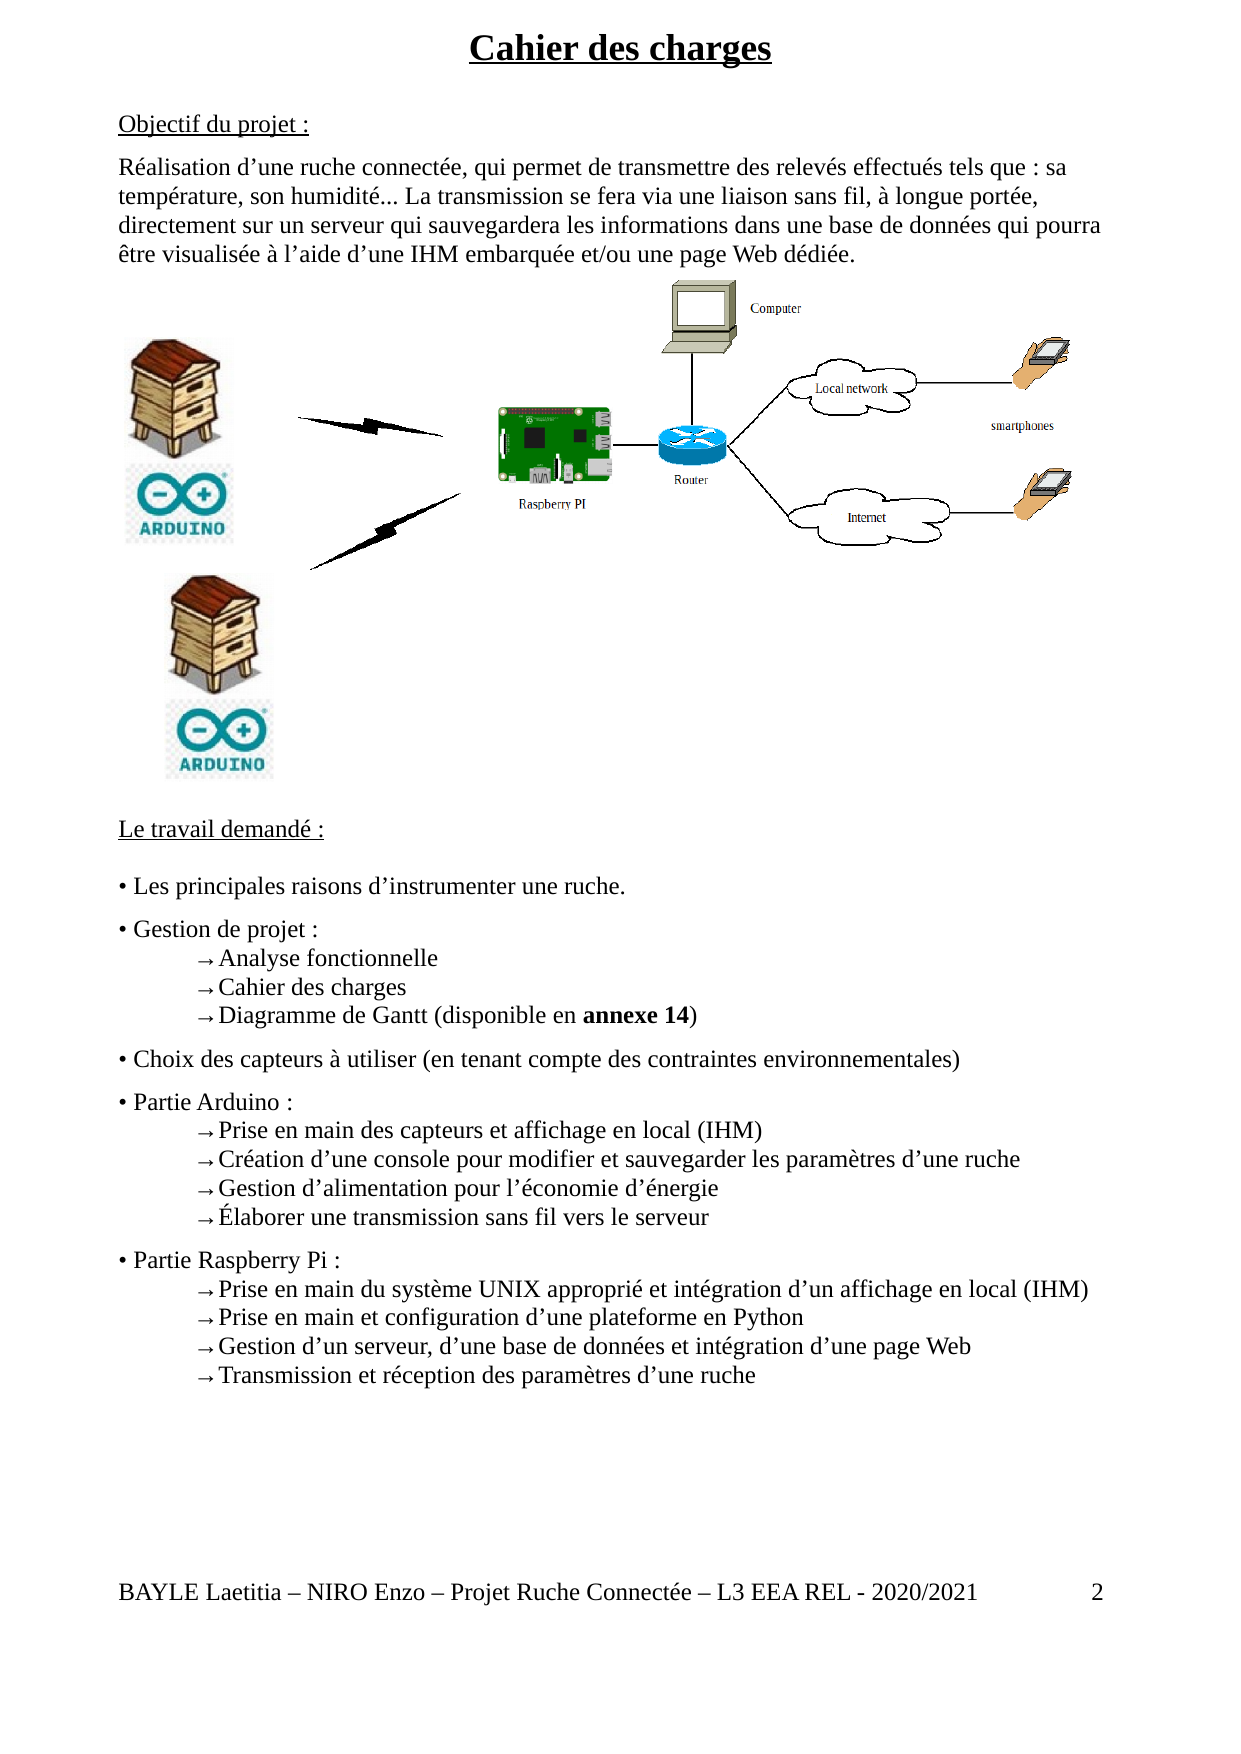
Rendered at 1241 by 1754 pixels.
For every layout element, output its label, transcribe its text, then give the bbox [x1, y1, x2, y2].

text →Cahier des charges [118, 972, 1122, 1001]
text • Choix des capteurs à utiliser (en tenant compte des contraintes environnementales) [118, 1044, 1122, 1072]
subtitle Cahier des charges [118, 25, 1122, 68]
text • Partie Raspberry Pi : [118, 1245, 1122, 1274]
text • Les principales raisons d’instrumenter une ruche. [118, 871, 1122, 900]
text Réalisation d’une ruche connectée, qui permet de transmettre des relevés effectués tels que : sa température, son humidité... La transmission se fera via une liaison sans fil, à longue portée, directement sur un serveur qui sauvegardera les informations dans une base de données qui pourra être visualisée à l’aide d’une IHM embarquée et/ou une page Web dédiée. [118, 152, 1122, 267]
text →Analyse fonctionnelle [118, 943, 1122, 972]
text →Gestion d’alimentation pour l’économie d’énergie [118, 1173, 1122, 1202]
text →Gestion d’un serveur, d’une base de données et intégration d’une page Web [118, 1331, 1122, 1360]
text Objectif du projet : [118, 109, 1122, 138]
text →Prise en main du système UNIX approprié et intégration d’un affichage en local (IHM) [118, 1274, 1122, 1302]
text →Prise en main et configuration d’une plateforme en Python [118, 1302, 1122, 1331]
text →Création d’une console pour modifier et sauvegarder les paramètres d’une ruche [118, 1144, 1122, 1173]
text Le travail demandé : [118, 814, 1122, 842]
text →Élaborer une transmission sans fil vers le serveur [118, 1202, 1122, 1231]
text →Diagramme de Gantt (disponible en annexe 14) [118, 1001, 1122, 1029]
text →Transmission et réception des paramètres d’une ruche [118, 1360, 1122, 1389]
text →Prise en main des capteurs et affichage en local (IHM) [118, 1116, 1122, 1144]
text • Gestion de projet : [118, 914, 1122, 943]
text • Partie Arduino : [118, 1087, 1122, 1116]
